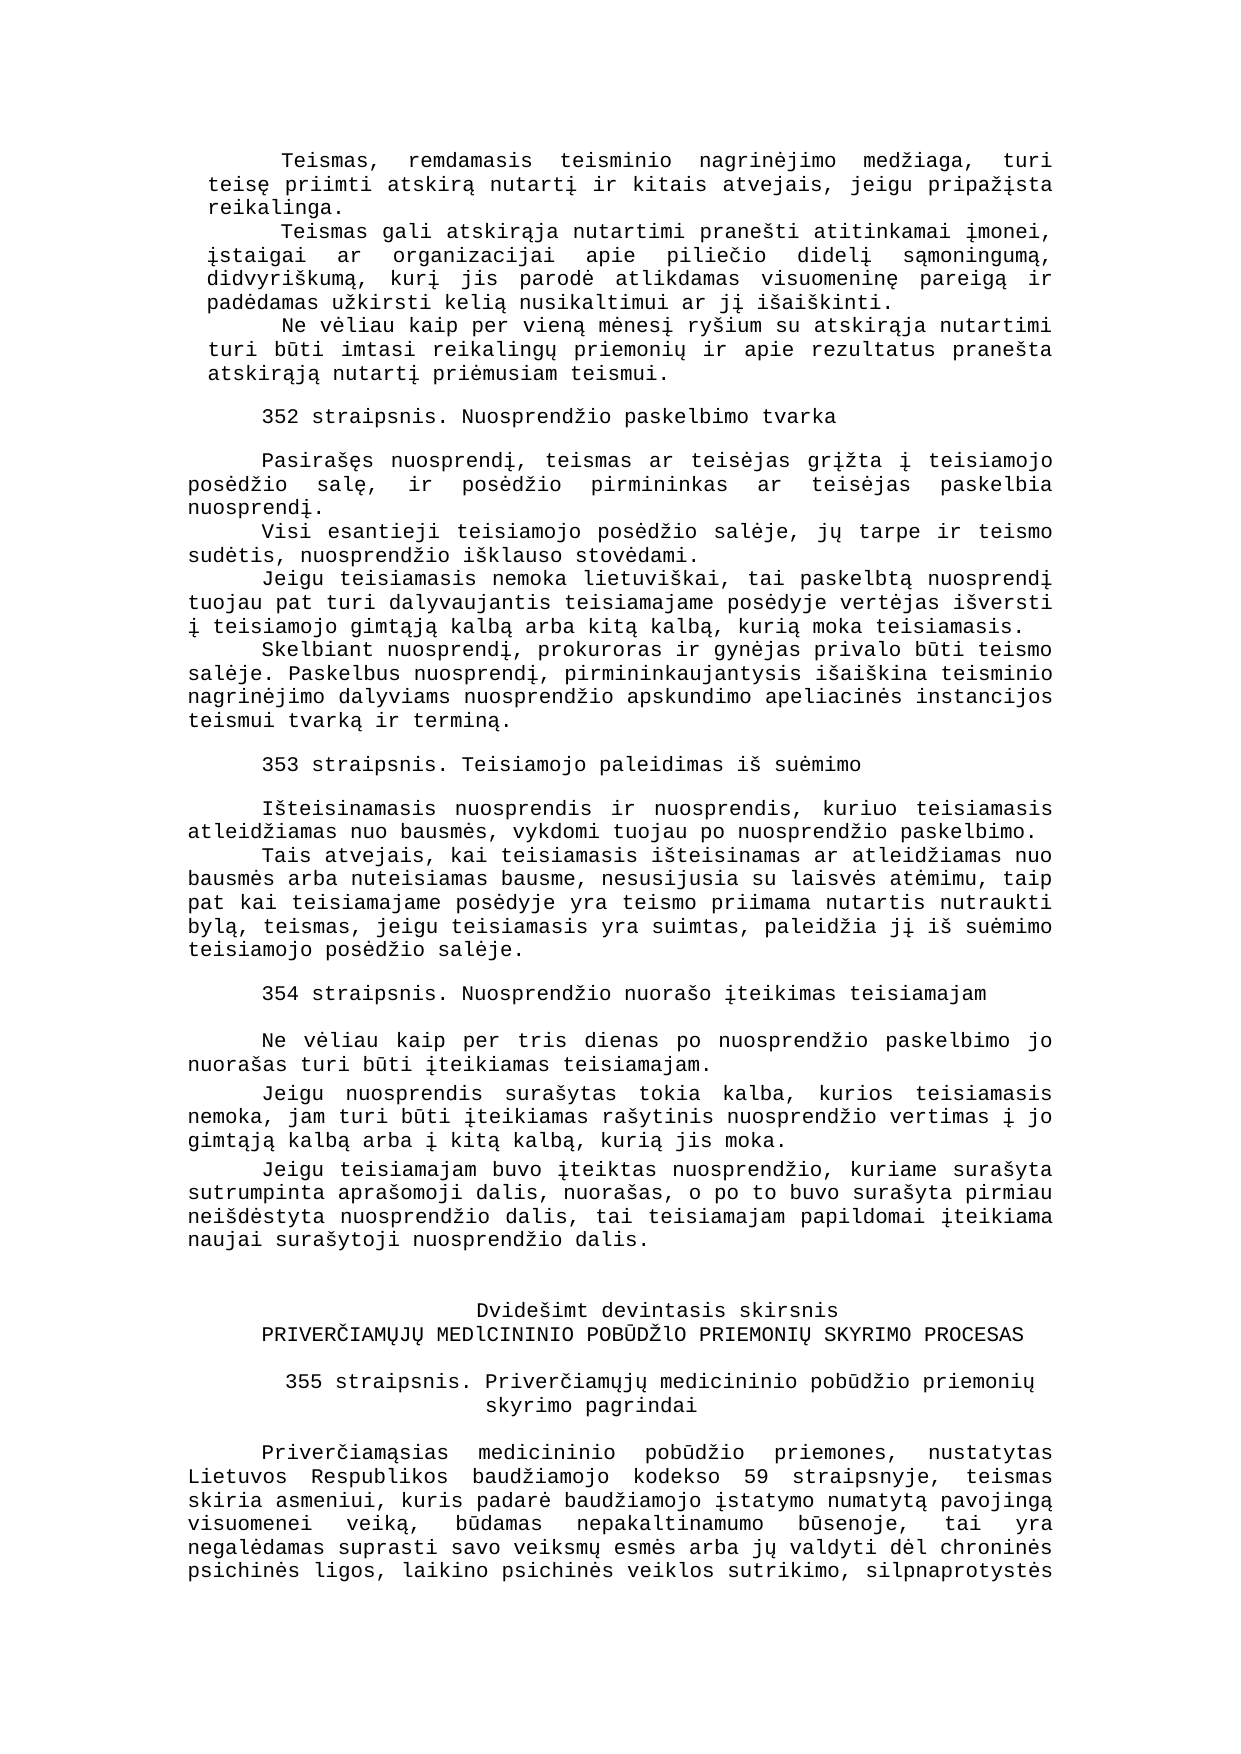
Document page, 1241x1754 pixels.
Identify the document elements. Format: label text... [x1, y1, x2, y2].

text Pasirašęs nuosprendį, teismas ar teisėjas grįžta į teisiamojo posėdžio salę, ir posėdžio pirmininkas ar teisėjas paskelbia nuosprendį. [187, 450, 1053, 521]
text Jeigu teisiamajam buvo įteiktas nuosprendžio, kuriame surašyta sutrumpinta aprašomoji dalis, nuorašas, o po to buvo surašyta pirmiau neišdėstyta nuosprendžio dalis, tai teisiamajam papildomai įteikiama naujai surašytoji nuosprendžio dalis. [187, 1158, 1053, 1253]
text 354 straipsnis. Nuosprendžio nuorašo įteikimas teisiamajam [261, 983, 1053, 1007]
text Išteisinamasis nuosprendis ir nuosprendis, kuriuo teisiamasis atleidžiamas nuo bausmės, vykdomi tuojau po nuosprendžio paskelbimo. [187, 797, 1053, 845]
text Visi esantieji teisiamojo posėdžio salėje, jų tarpe ir teismo sudėtis, nuosprendžio išklauso stovėdami. [187, 521, 1053, 568]
text Teismas gali atskirąja nutartimi pranešti atitinkamai įmonei, įstaigai ar organizacijai apie piliečio didelį sąmoningumą, didvyriškumą, kurį jis parodė atlikdamas visuomeninę pareigą ir padėdamas užkirsti kelią nusikaltimui ar jį išaiškinti. [206, 221, 1053, 316]
text 352 straipsnis. Nuosprendžio paskelbimo tvarka [187, 406, 1053, 430]
text 355 straipsnis. Priverčiamųjų medicininio pobūdžio priemonių [211, 1371, 1053, 1395]
text 353 straipsnis. Teisiamojo paleidimas iš suėmimo [187, 754, 1053, 777]
text Ne vėliau kaip per tris dienas po nuosprendžio paskelbimo jo nuorašas turi būti įteikiamas teisiamajam. [187, 1030, 1053, 1078]
text Jeigu teisiamasis nemoka lietuviškai, tai paskelbtą nuosprendį tuojau pat turi dalyvaujantis teisiamajame posėdyje vertėjas išversti į teisiamojo gimtąją kalbą arba kitą kalbą, kurią moka teisiamasis. [187, 568, 1053, 639]
text Dvidešimt devintasis skirsnis [187, 1300, 1053, 1324]
text PRIVERČIAMŲJŲ MEDlCININIO POBŪDŽlO PRIEMONIŲ SKYRIMO PROCESAS [187, 1324, 1053, 1348]
text Jeigu nuosprendis surašytas tokia kalba, kurios teisiamasis nemoka, jam turi būti įteikiamas rašytinis nuosprendžio vertimas į jo gimtąją kalbą arba į kitą kalbą, kurią jis moka. [187, 1083, 1053, 1153]
text Teismas, remdamasis teisminio nagrinėjimo medžiaga, turi teisę priimti atskirą nutartį ir kitais atvejais, jeigu pripažįsta reikalinga. [207, 150, 1053, 221]
text Priverčiamąsias medicininio pobūdžio priemones, nustatytas Lietuvos Respublikos baudžiamojo kodekso 59 straipsnyje, teismas skiria asmeniui, kuris padarė baudžiamojo įstatymo numatytą pavojingą visuomenei veiką, būdamas nepakaltinamumo būsenoje, tai yra negalėdamas suprasti savo veiksmų esmės arba jų valdyti dėl chroninės psichinės ligos, laikino psichinės veiklos sutrikimo, silpnaprotystės [187, 1442, 1053, 1584]
text Ne vėliau kaip per vieną mėnesį ryšium su atskirąja nutartimi turi būti imtasi reikalingų priemonių ir apie rezultatus pranešta atskirąją nutartį priėmusiam teismui. [207, 316, 1053, 386]
text Tais atvejais, kai teisiamasis išteisinamas ar atleidžiamas nuo bausmės arba nuteisiamas bausme, nesusijusia su laisvės atėmimu, taip pat kai teisiamajame posėdyje yra teismo priimama nutartis nutraukti bylą, teismas, jeigu teisiamasis yra suimtas, paleidžia jį iš suėmimo teisiamojo posėdžio salėje. [187, 845, 1053, 963]
text Skelbiant nuosprendį, prokuroras ir gynėjas privalo būti teismo salėje. Paskelbus nuosprendį, pirmininkaujantysis išaiškina teisminio nagrinėjimo dalyviams nuosprendžio apskundimo apeliacinės instancijos teismui tvarką ir terminą. [187, 639, 1053, 734]
text skyrimo pagrindai [211, 1395, 1053, 1419]
